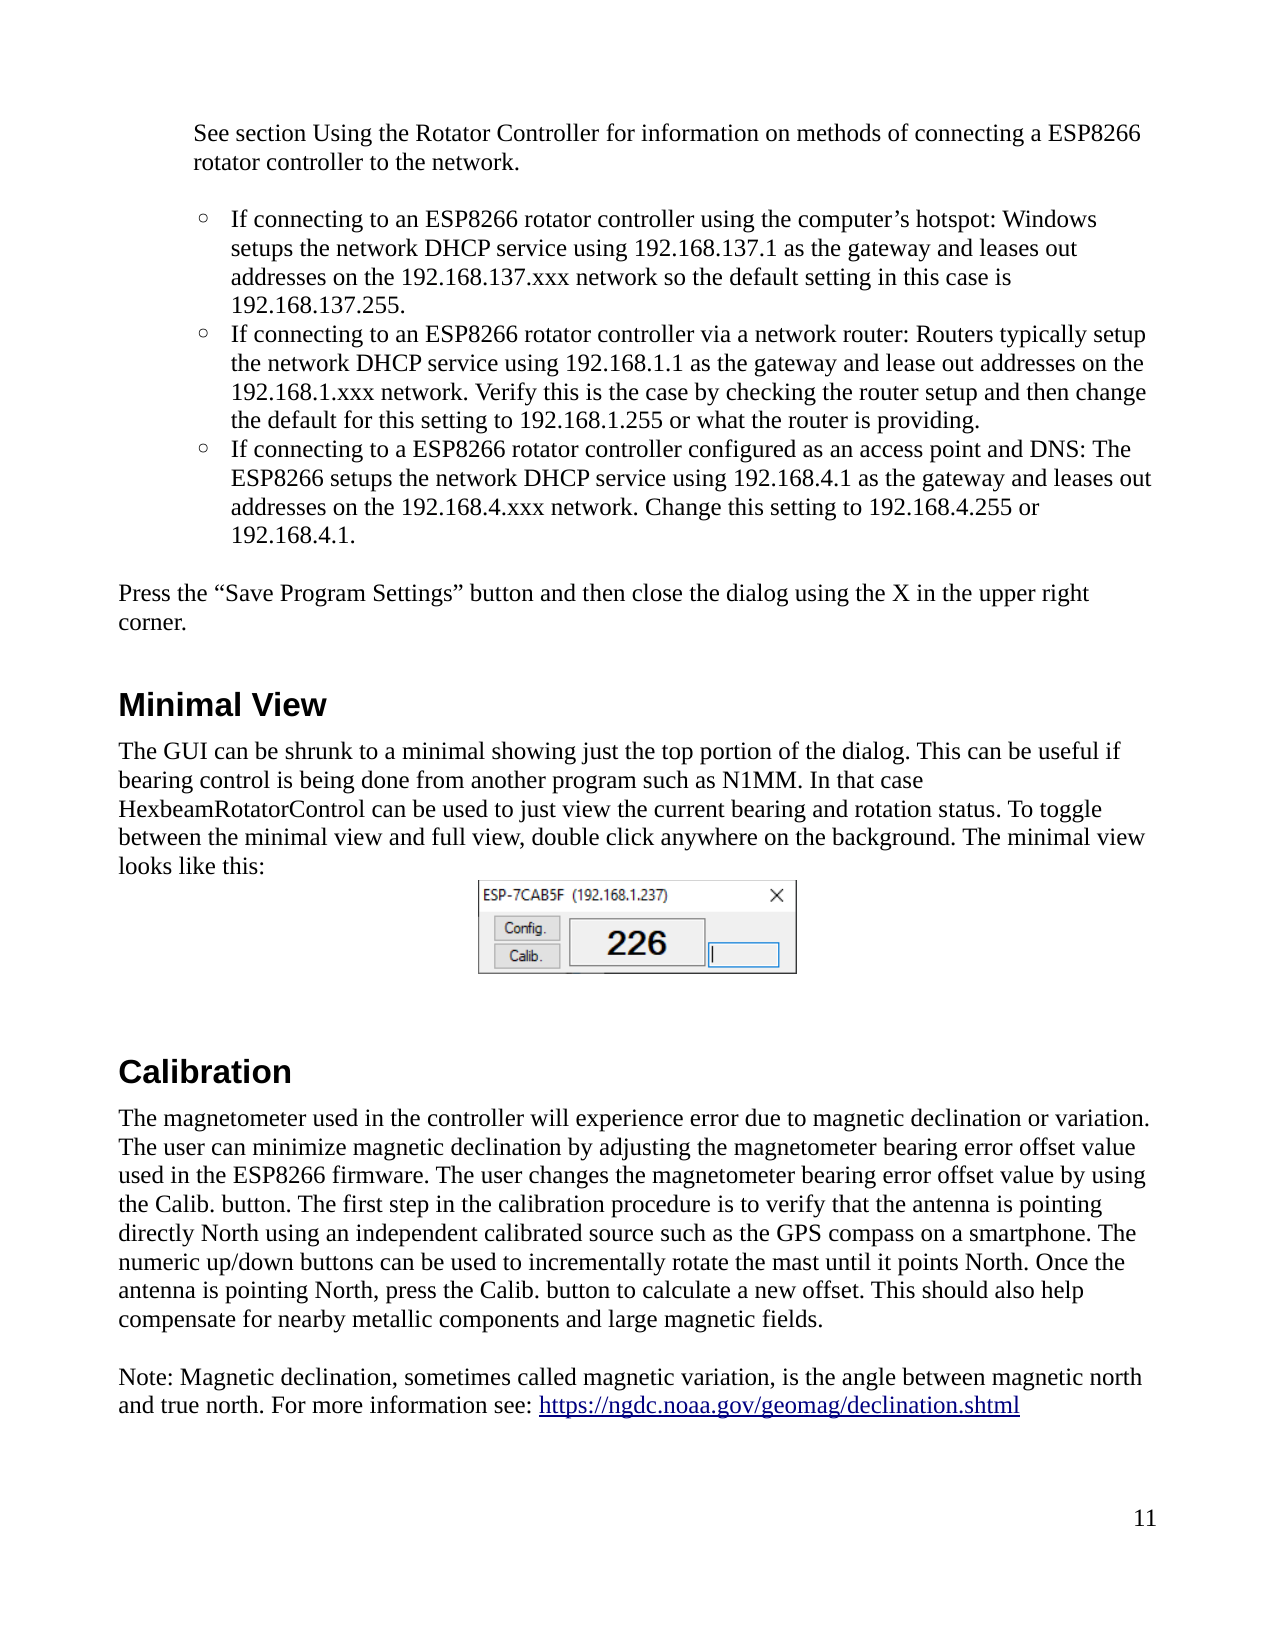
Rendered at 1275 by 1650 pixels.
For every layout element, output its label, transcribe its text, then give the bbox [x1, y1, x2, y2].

text Note: Magnetic declination, sometimes called magnetic variation, is the angle between magnetic north and true north. For more information see: https://ngdc.noaa.gov/geomag/declination.shtml [118, 1362, 1157, 1419]
text The GUI can be shrunk to a minimal showing just the top portion of the dialog. This can be useful if bearing control is being done from another program such as N1MM. In that case HexbeamRotatorControl can be used to just view the current bearing and rotation status. To toggle between the minimal view and full view, double click anywhere on the background. The minimal view looks like this: [118, 736, 1157, 880]
list If connecting to an ESP8266 rotator controller via a network router: Routers typically setup the network DHCP service using 192.168.1.1 as the gateway and lease out addresses on the 192.168.1.xxx network. Verify this is the case by checking the router setup and then change the default for this setting to 192.168.1.255 or what the router is providing. [193, 319, 1157, 434]
subtitle Minimal View [118, 685, 1157, 724]
picture [478, 880, 797, 974]
list See section Using the Rotator Controller for information on methods of connecting a ESP8266 rotator controller to the network. [156, 118, 1157, 176]
text Press the “Save Program Settings” button and then close the dialog using the X in the upper right corner. [118, 578, 1157, 636]
list If connecting to a ESP8266 rotator controller configured as an access point and DNS: The ESP8266 setups the network DHCP service using 192.168.4.1 as the gateway and leases out addresses on the 192.168.4.xxx network. Change this setting to 192.168.4.255 or 192.168.4.1. [193, 434, 1157, 549]
text The magnetometer used in the controller will experience error due to magnetic declination or variation. The user can minimize magnetic declination by adjusting the magnetometer bearing error offset value used in the ESP8266 firmware. The user changes the magnetometer bearing error offset value by using the Calib. button. The first step in the calibration procedure is to verify that the antenna is pointing directly North using an independent calibrated source such as the GPS compass on a smartphone. The numeric up/down buttons can be used to incrementally rotate the mast until it points North. Once the antenna is pointing North, press the Calib. button to calculate a new offset. This should also help compensate for nearby metallic components and large magnetic fields. [118, 1103, 1157, 1333]
list If connecting to an ESP8266 rotator controller using the computer’s hotspot: Windows setups the network DHCP service using 192.168.137.1 as the gateway and leases out addresses on the 192.168.137.xxx network so the default setting in this case is 192.168.137.255. [193, 204, 1157, 319]
subtitle Calibration [118, 1052, 1157, 1090]
